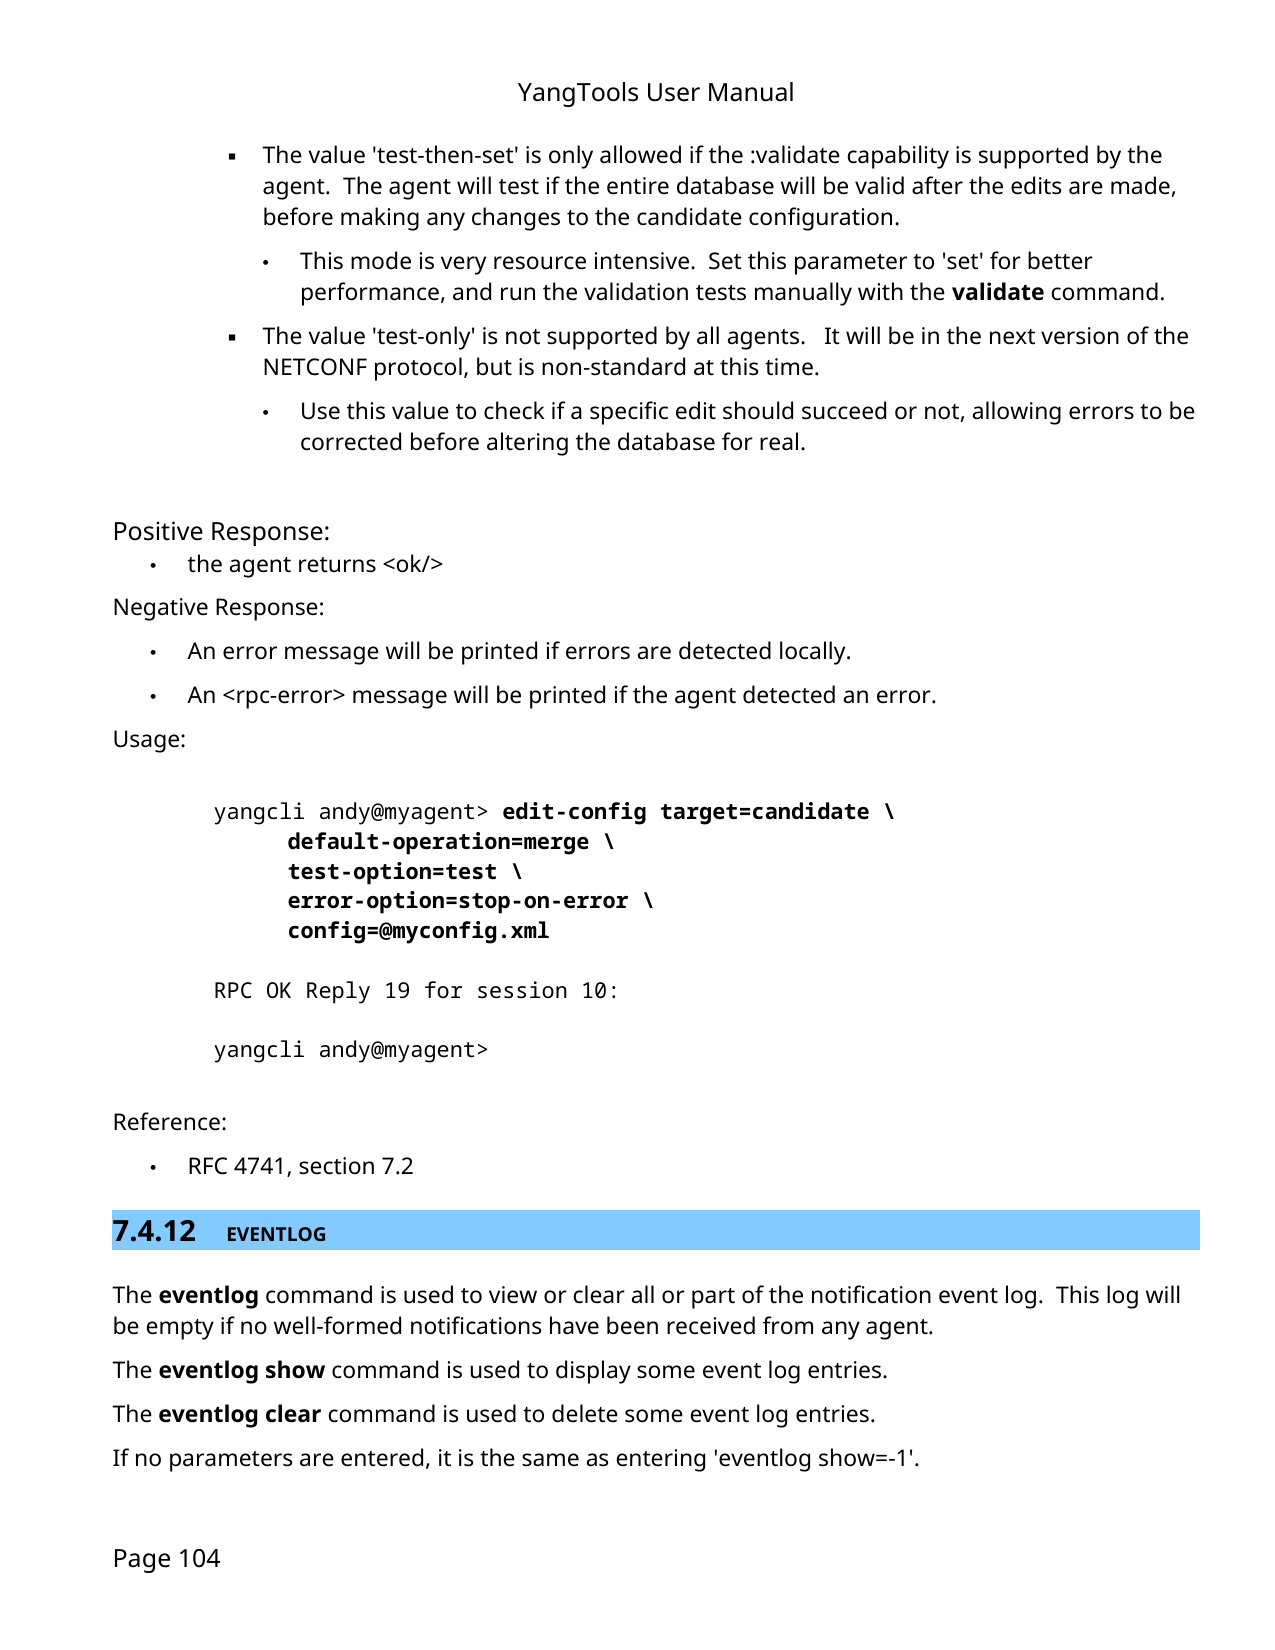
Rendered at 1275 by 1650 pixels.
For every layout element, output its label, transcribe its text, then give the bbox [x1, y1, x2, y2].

list An <rpc-error> message will be printed if the agent detected an error. [150, 679, 1200, 710]
list The value 'test-only' is not supported by all agents. It will be in the next version of the NETCONF protocol, but is non-standard at this time. [225, 320, 1200, 382]
list Use this value to check if a specific edit should succeed or not, allowing errors to be corrected before altering the database for real. [262, 395, 1200, 457]
list The value 'test-then-set' is only allowed if the :validate capability is supported by the agent. The agent will test if the entire database will be valid after the edits are made, before making any changes to the candidate configuration. [225, 138, 1200, 232]
text Usage: [112, 723, 1200, 754]
text If no parameters are entered, it is the same as entering 'eventlog show=-1'. [112, 1442, 1200, 1473]
text yangcli andy@myagent> edit-config target=candidate \ default-operation=merge \ test-option=test \ error-option=stop-on-error \ config=@myconfig.xml RPC OK Reply 19 for session 10: yangcli andy@myagent> [139, 766, 1200, 1094]
list This mode is very resource intensive. Set this parameter to 'set' for better performance, and run the validation tests manually with the validate command. [262, 245, 1200, 307]
list the agent returns <ok/> [150, 548, 1200, 579]
text The eventlog clear command is used to delete some event log entries. [112, 1398, 1200, 1429]
list RFC 4741, section 7.2 [150, 1150, 1200, 1181]
subtitle eventlog [112, 1210, 1200, 1250]
text Negative Response: [112, 591, 1200, 623]
list An error message will be printed if errors are detected locally. [150, 635, 1200, 666]
text The eventlog command is used to view or clear all or part of the notification event log. This log will be empty if no well-formed notifications have been received from any agent. [112, 1279, 1200, 1342]
text Positive Response: [112, 513, 1200, 548]
text Reference: [112, 1106, 1200, 1137]
text The eventlog show command is used to display some event log entries. [112, 1354, 1200, 1385]
